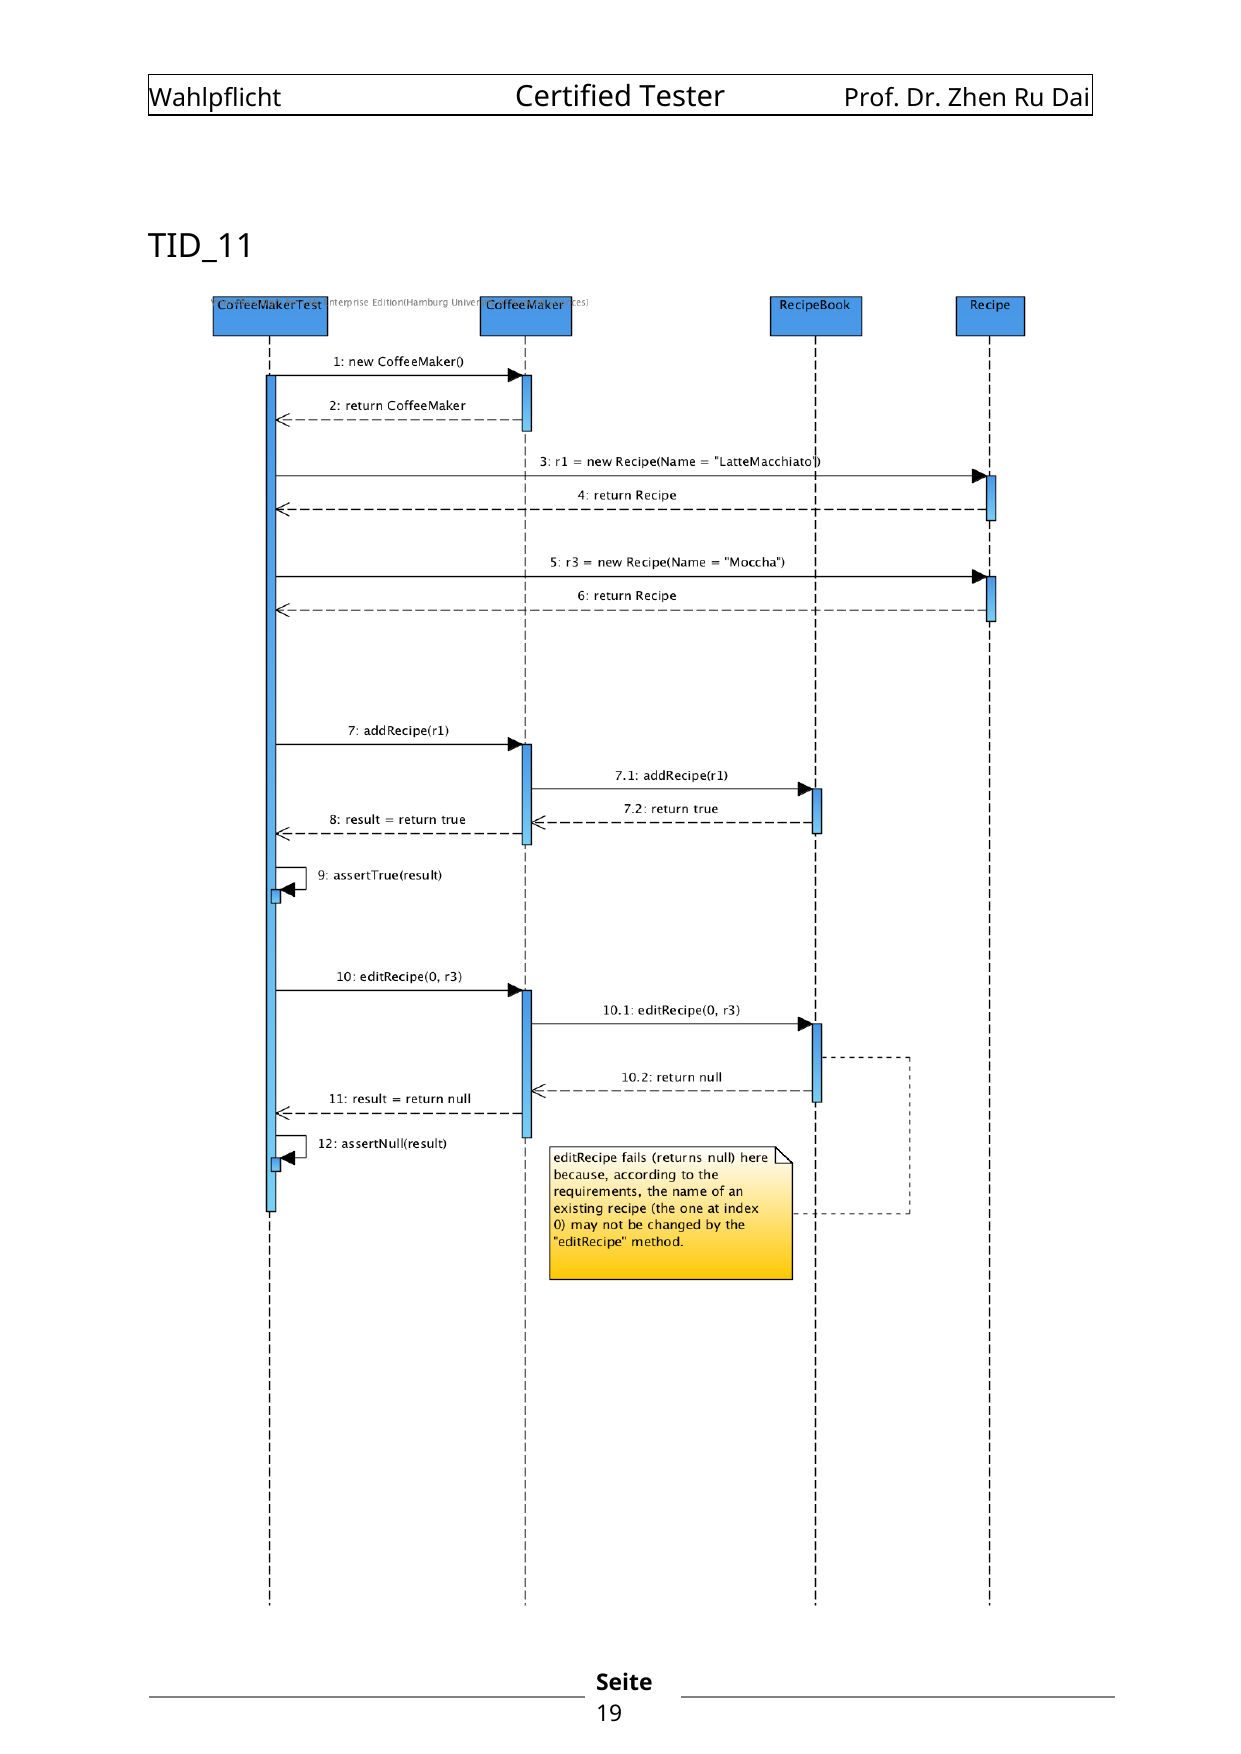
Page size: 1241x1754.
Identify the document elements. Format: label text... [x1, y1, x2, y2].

text TID_11 [148, 222, 1093, 267]
picture [210, 294, 1030, 1609]
